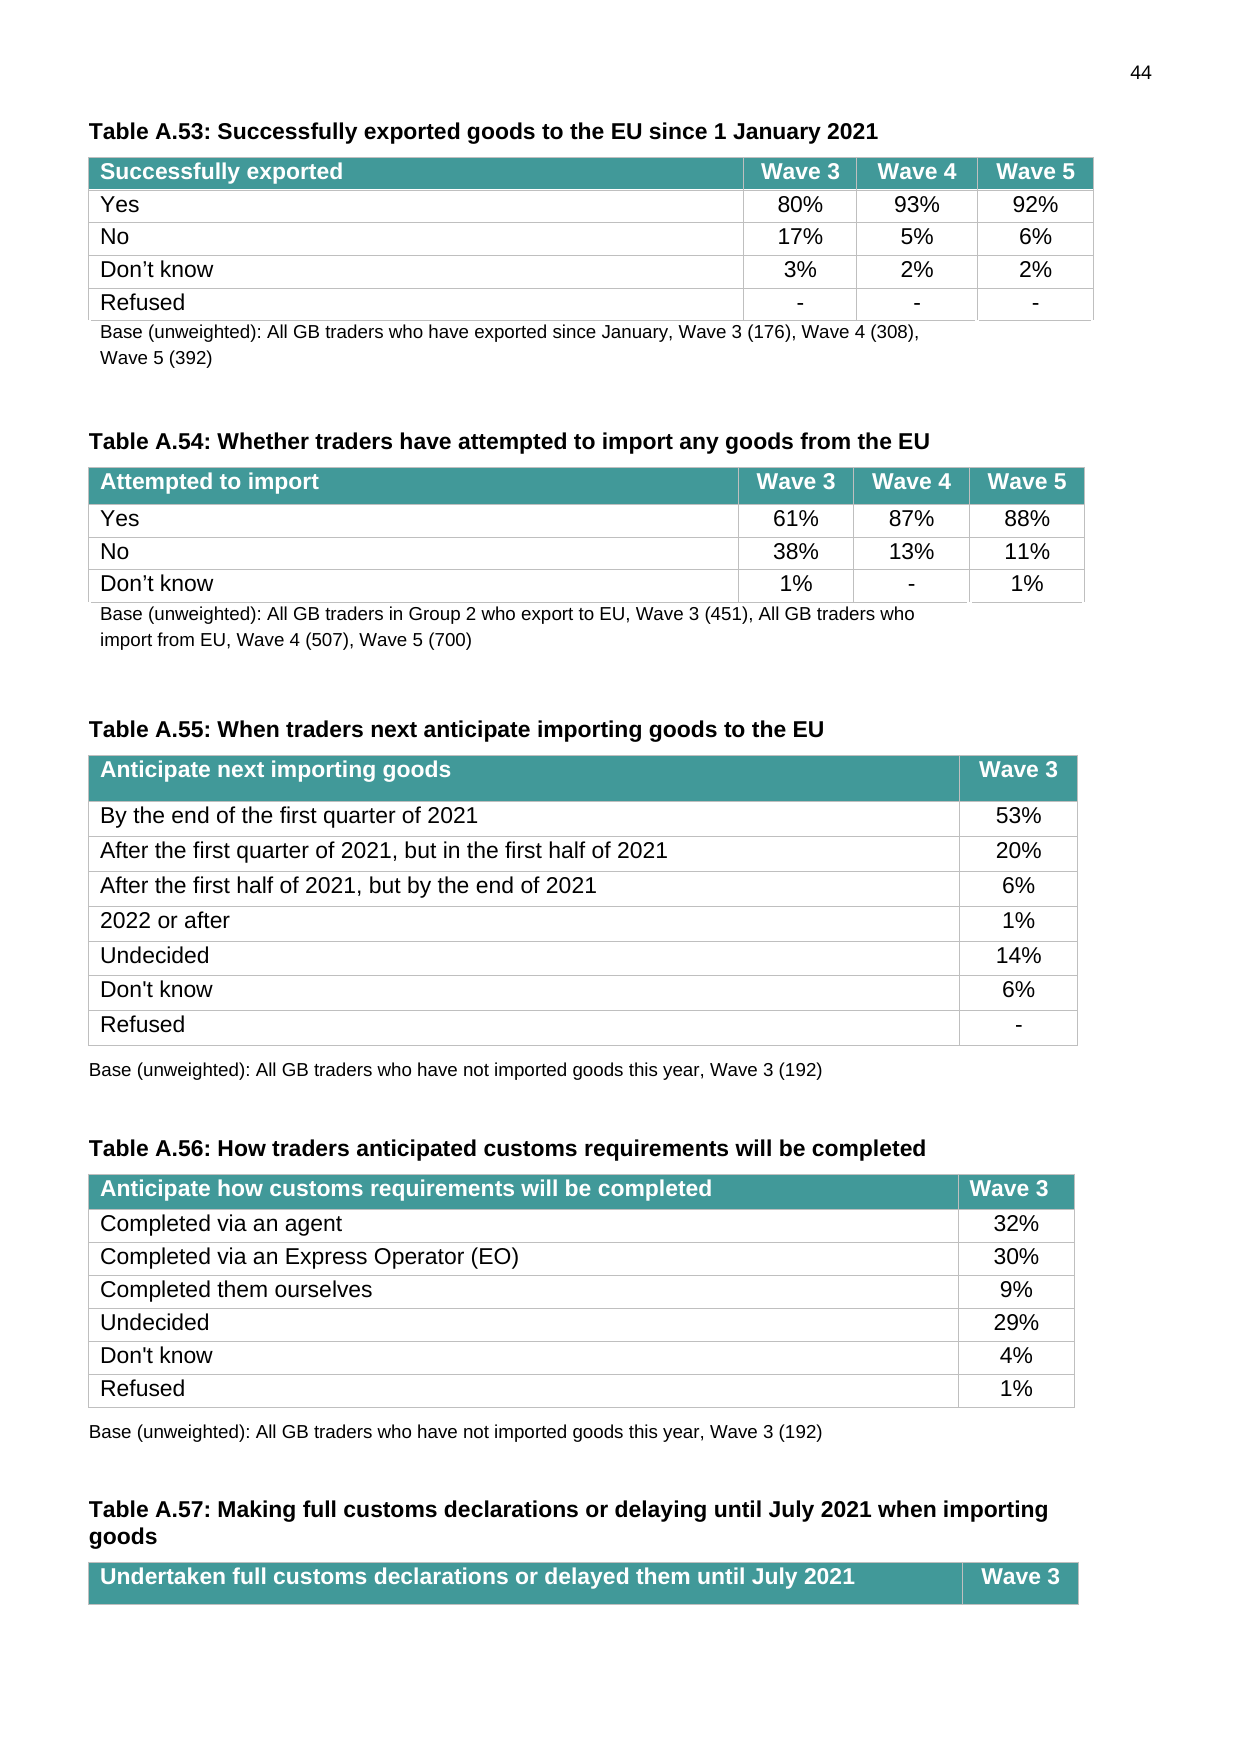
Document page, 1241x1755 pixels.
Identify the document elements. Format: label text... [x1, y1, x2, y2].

table_cell 87% [854, 505, 969, 537]
text Base (unweighted): All GB traders who have not imported goods this year, Wave 3 (192) [89, 1421, 1152, 1442]
text Table A.53: Successfully exported goods to the EU since 1 January 2021 [89, 118, 915, 144]
table_cell 6% [960, 872, 1077, 906]
table_cell 5% [857, 223, 977, 255]
table_cell 1% [970, 570, 1084, 602]
table_cell Base (unweighted): All GB traders in Group 2 who export to EU, Wave 3 (451), All GB traders who import from EU, Wave 4 (507), Wave 5 (700) [91, 603, 967, 655]
table_cell 13% [854, 538, 969, 569]
table_cell 88% [970, 505, 1084, 537]
text Table A.55: When traders next anticipate importing goods to the EU [89, 716, 915, 742]
table_header Wave 3 [959, 1175, 1074, 1209]
table_cell After the first quarter of 2021, but in the first half of 2021 [89, 837, 959, 871]
table_cell No [89, 223, 743, 255]
table_header Successfully exported [89, 158, 743, 189]
text Table A.57: Making full customs declarations or delaying until July 2021 when importing goods [89, 1496, 1063, 1549]
table_header Wave 3 [744, 158, 856, 189]
table_cell Completed via an agent [89, 1210, 958, 1242]
table_header Wave 3 [963, 1563, 1078, 1604]
text Base (unweighted): All GB traders who have not imported goods this year, Wave 3 (192) [89, 1059, 1152, 1080]
table_header Wave 5 [978, 158, 1093, 189]
table_cell [972, 603, 1082, 655]
table_cell 92% [978, 191, 1093, 222]
text Table A.54: Whether traders have attempted to import any goods from the EU [89, 428, 1122, 454]
table_cell 6% [960, 976, 1077, 1010]
table_cell Undecided [89, 1309, 958, 1341]
table_cell 1% [960, 907, 1077, 941]
table_header Wave 3 [739, 468, 853, 504]
table_cell 2022 or after [89, 907, 959, 941]
table_cell 61% [739, 505, 853, 537]
table_cell Refused [89, 1011, 959, 1045]
table_cell Yes [89, 191, 743, 222]
table_header Wave 4 [857, 158, 977, 189]
table_cell 30% [959, 1243, 1074, 1275]
table_header Wave 3 [960, 756, 1077, 801]
table_cell 6% [978, 223, 1093, 255]
table_cell [979, 321, 1091, 373]
table_cell Don’t know [89, 256, 743, 287]
table_cell Completed via an Express Operator (EO) [89, 1243, 958, 1275]
table_cell By the end of the first quarter of 2021 [89, 802, 959, 836]
table_cell - [854, 570, 969, 602]
table_cell 14% [960, 942, 1077, 975]
table_cell - [960, 1011, 1077, 1045]
table_cell 29% [959, 1309, 1074, 1341]
table_cell 3% [744, 256, 856, 287]
table_cell 20% [960, 837, 1077, 871]
table_cell 1% [739, 570, 853, 602]
table_cell 11% [970, 538, 1084, 569]
table_cell Don’t know [89, 570, 738, 602]
table_cell 80% [744, 191, 856, 222]
table_cell Refused [89, 289, 743, 320]
table_cell After the first half of 2021, but by the end of 2021 [89, 872, 959, 906]
table_cell - [744, 289, 856, 320]
table_header Undertaken full customs declarations or delayed them until July 2021 [89, 1563, 962, 1604]
table_cell 32% [959, 1210, 1074, 1242]
table_cell - [857, 289, 977, 320]
table_cell Completed them ourselves [89, 1276, 958, 1308]
table_cell 53% [960, 802, 1077, 836]
table_cell 2% [978, 256, 1093, 287]
text Table A.56: How traders anticipated customs requirements will be completed [89, 1134, 1034, 1161]
table_cell Don't know [89, 1342, 958, 1374]
table_cell - [978, 289, 1093, 320]
table_cell No [89, 538, 738, 569]
table_header Wave 4 [854, 468, 969, 504]
table_cell 1% [959, 1375, 1074, 1407]
table_cell Base (unweighted): All GB traders who have exported since January, Wave 3 (176), Wave 4 (308), Wave 5 (392) [91, 321, 975, 373]
table_cell Refused [89, 1375, 958, 1407]
table_cell 93% [857, 191, 977, 222]
table_header Wave 5 [970, 468, 1084, 504]
table_cell 9% [959, 1276, 1074, 1308]
table_header Anticipate next importing goods [89, 756, 959, 801]
table_cell 38% [739, 538, 853, 569]
table_header Anticipate how customs requirements will be completed [89, 1175, 958, 1209]
table_cell Don't know [89, 976, 959, 1010]
table_cell 4% [959, 1342, 1074, 1374]
table_cell Yes [89, 505, 738, 537]
table_cell 17% [744, 223, 856, 255]
table_cell 2% [857, 256, 977, 287]
table_header Attempted to import [89, 468, 738, 504]
table_cell Undecided [89, 942, 959, 975]
